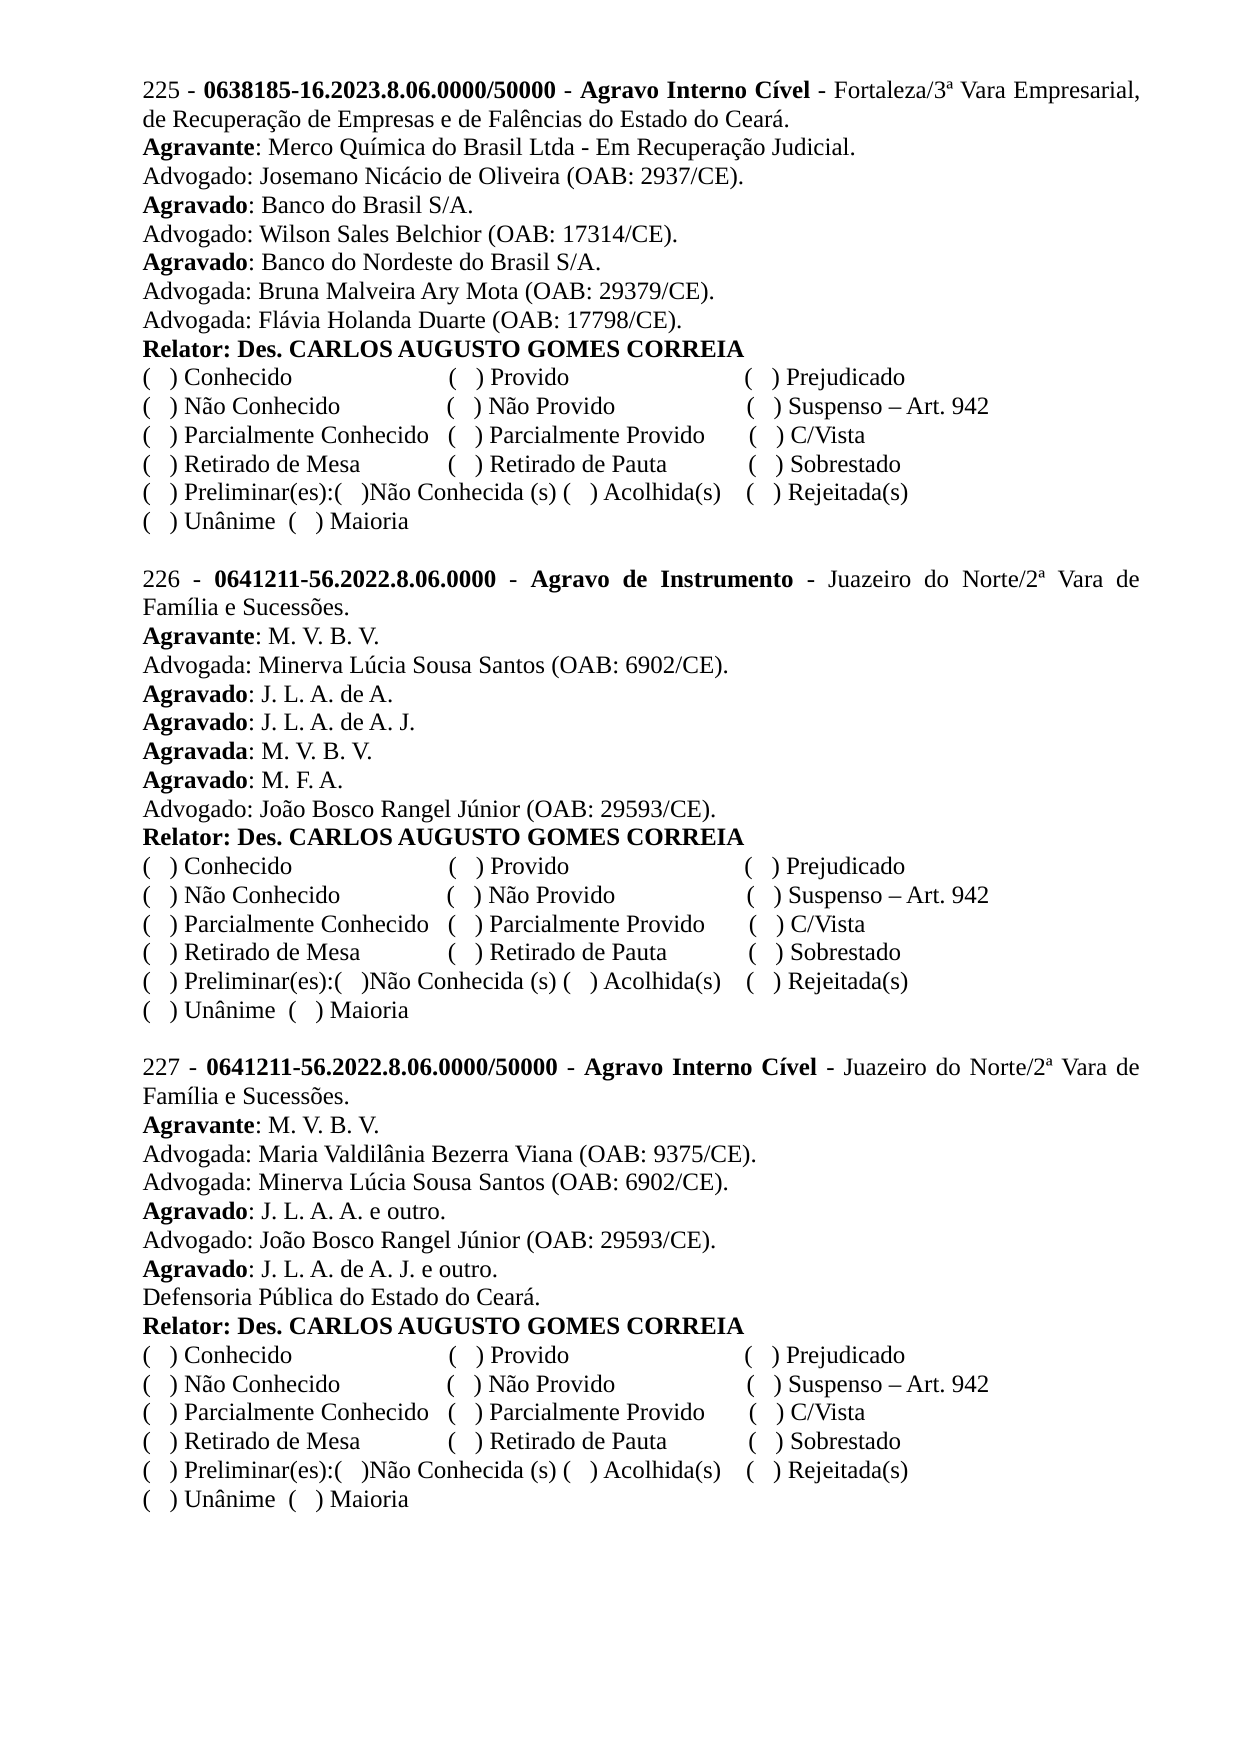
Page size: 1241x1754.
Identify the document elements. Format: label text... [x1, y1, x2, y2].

text 226 - 0641211-56.2022.8.06.0000 - Agravo de Instrumento - Juazeiro do Norte/2ª Vara de Família e Sucessões. [142, 564, 1141, 621]
text Advogada: Maria Valdilânia Bezerra Viana (OAB: 9375/CE). [142, 1139, 1141, 1167]
text Relator: Des. CARLOS AUGUSTO GOMES CORREIA [142, 334, 1141, 362]
text Defensoria Pública do Estado do Ceará. [142, 1282, 1141, 1311]
text ( ) Parcialmente Conhecido ( ) Parcialmente Provido ( ) C/Vista [142, 420, 1158, 449]
text ( ) Parcialmente Conhecido ( ) Parcialmente Provido ( ) C/Vista [142, 1397, 1158, 1426]
text Agravado: Banco do Nordeste do Brasil S/A. [142, 247, 1141, 276]
text Advogado: João Bosco Rangel Júnior (OAB: 29593/CE). [142, 794, 1141, 822]
text Relator: Des. CARLOS AUGUSTO GOMES CORREIA [142, 1311, 1141, 1340]
text ( ) Unânime ( ) Maioria [142, 506, 1158, 535]
text Agravante: M. V. B. V. [142, 1110, 1141, 1139]
text ( ) Não Conhecido ( ) Não Provido ( ) Suspenso – Art. 942 [142, 391, 1158, 420]
text 225 - 0638185-16.2023.8.06.0000/50000 - Agravo Interno Cível - Fortaleza/3ª Vara Empresarial, de Recuperação de Empresas e de Falências do Estado do Ceará. [142, 75, 1141, 132]
text Advogada: Minerva Lúcia Sousa Santos (OAB: 6902/CE). [142, 1167, 1141, 1196]
text 227 - 0641211-56.2022.8.06.0000/50000 - Agravo Interno Cível - Juazeiro do Norte/2ª Vara de Família e Sucessões. [142, 1052, 1141, 1110]
text Advogada: Flávia Holanda Duarte (OAB: 17798/CE). [142, 305, 1141, 334]
text Agravado: M. F. A. [142, 765, 1141, 794]
text Advogada: Bruna Malveira Ary Mota (OAB: 29379/CE). [142, 276, 1141, 305]
text Agravante: Merco Química do Brasil Ltda - Em Recuperação Judicial. [142, 132, 1141, 161]
text ( ) Preliminar(es):( )Não Conhecida (s) ( ) Acolhida(s) ( ) Rejeitada(s) [142, 477, 1158, 506]
text Agravado: J. L. A. de A. J. [142, 707, 1141, 736]
text ( ) Retirado de Mesa ( ) Retirado de Pauta ( ) Sobrestado [142, 937, 1158, 966]
text ( ) Preliminar(es):( )Não Conhecida (s) ( ) Acolhida(s) ( ) Rejeitada(s) [142, 966, 1158, 995]
text ( ) Retirado de Mesa ( ) Retirado de Pauta ( ) Sobrestado [142, 1426, 1158, 1455]
text Advogado: Josemano Nicácio de Oliveira (OAB: 2937/CE). [142, 161, 1141, 190]
text Agravante: M. V. B. V. [142, 621, 1141, 650]
text Agravado: J. L. A. de A. [142, 679, 1141, 707]
text ( ) Conhecido ( ) Provido ( ) Prejudicado [142, 362, 1141, 391]
text Advogado: João Bosco Rangel Júnior (OAB: 29593/CE). [142, 1225, 1141, 1254]
text Agravado: J. L. A. A. e outro. [142, 1196, 1141, 1225]
text Agravada: M. V. B. V. [142, 736, 1141, 765]
text Agravado: Banco do Brasil S/A. [142, 190, 1141, 219]
text ( ) Conhecido ( ) Provido ( ) Prejudicado [142, 851, 1141, 880]
text ( ) Parcialmente Conhecido ( ) Parcialmente Provido ( ) C/Vista [142, 909, 1158, 937]
text ( ) Unânime ( ) Maioria [142, 1484, 1158, 1512]
text ( ) Conhecido ( ) Provido ( ) Prejudicado [142, 1340, 1141, 1369]
text ( ) Não Conhecido ( ) Não Provido ( ) Suspenso – Art. 942 [142, 880, 1158, 909]
text ( ) Retirado de Mesa ( ) Retirado de Pauta ( ) Sobrestado [142, 449, 1158, 477]
text Advogado: Wilson Sales Belchior (OAB: 17314/CE). [142, 219, 1141, 247]
text Relator: Des. CARLOS AUGUSTO GOMES CORREIA [142, 822, 1141, 851]
text ( ) Unânime ( ) Maioria [142, 995, 1158, 1024]
text ( ) Preliminar(es):( )Não Conhecida (s) ( ) Acolhida(s) ( ) Rejeitada(s) [142, 1455, 1158, 1484]
text ( ) Não Conhecido ( ) Não Provido ( ) Suspenso – Art. 942 [142, 1369, 1158, 1397]
text Advogada: Minerva Lúcia Sousa Santos (OAB: 6902/CE). [142, 650, 1141, 679]
text Agravado: J. L. A. de A. J. e outro. [142, 1254, 1141, 1282]
